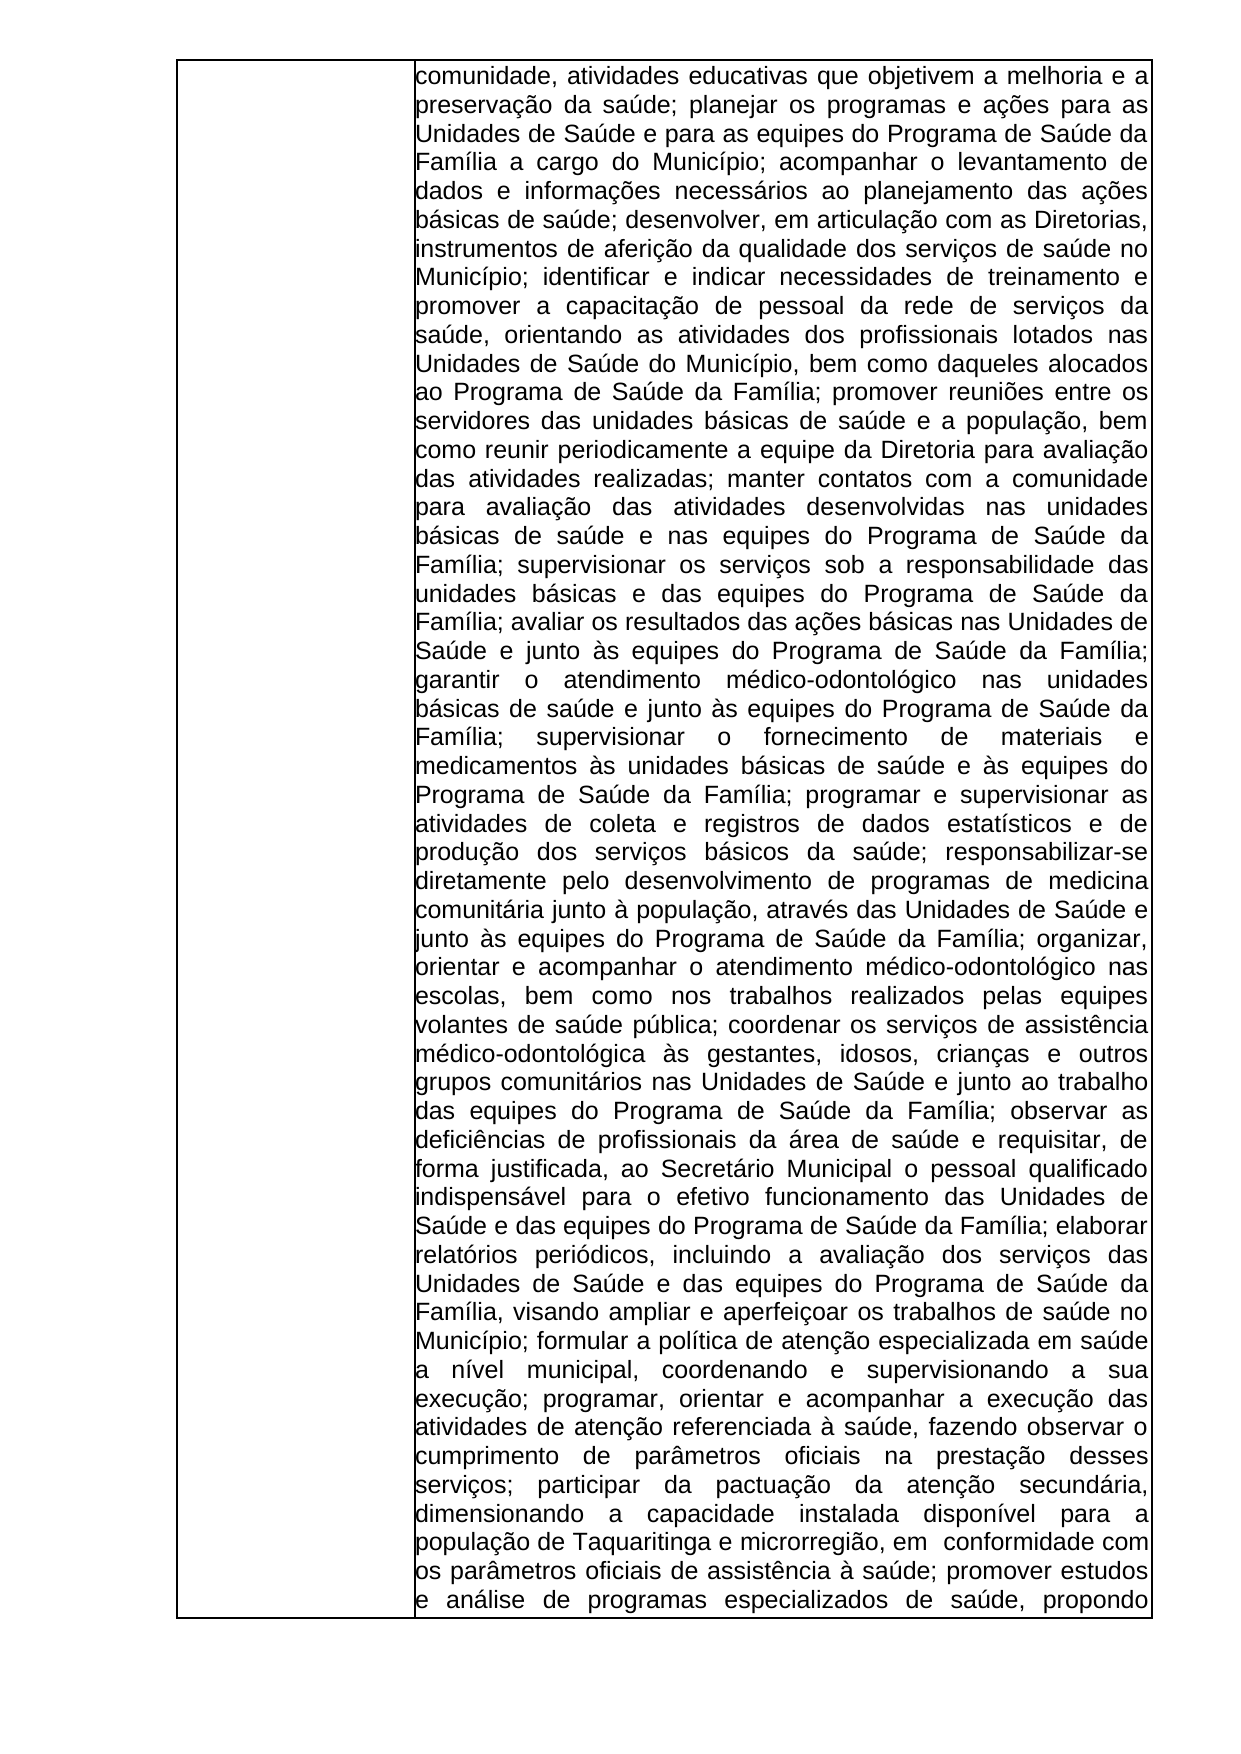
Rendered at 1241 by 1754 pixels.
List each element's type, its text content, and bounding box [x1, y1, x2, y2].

table_cell comunidade, atividades educativas que objetivem a melhoria e a preservação da saúde; planejar os programas e ações para as Unidades de Saúde e para as equipes do Programa de Saúde da Família a cargo do Município; acompanhar o levantamento de dados e informações necessários ao planejamento das ações básicas de saúde; desenvolver, em articulação com as Diretorias, instrumentos de aferição da qualidade dos serviços de saúde no Município; identificar e indicar necessidades de treinamento e promover a capacitação de pessoal da rede de serviços da saúde, orientando as atividades dos profissionais lotados nas Unidades de Saúde do Município, bem como daqueles alocados ao Programa de Saúde da Família; promover reuniões entre os servidores das unidades básicas de saúde e a população, bem como reunir periodicamente a equipe da Diretoria para avaliação das atividades realizadas; manter contatos com a comunidade para avaliação das atividades desenvolvidas nas unidades básicas de saúde e nas equipes do Programa de Saúde da Família; supervisionar os serviços sob a responsabilidade das unidades básicas e das equipes do Programa de Saúde da Família; avaliar os resultados das ações básicas nas Unidades de Saúde e junto às equipes do Programa de Saúde da Família; garantir o atendimento médico-odontológico nas unidades básicas de saúde e junto às equipes do Programa de Saúde da Família; supervisionar o fornecimento de materiais e medicamentos às unidades básicas de saúde e às equipes do Programa de Saúde da Família; programar e supervisionar as atividades de coleta e registros de dados estatísticos e de produção dos serviços básicos da saúde; responsabilizar-se diretamente pelo desenvolvimento de programas de medicina comunitária junto à população, através das Unidades de Saúde e junto às equipes do Programa de Saúde da Família; organizar, orientar e acompanhar o atendimento médico-odontológico nas escolas, bem como nos trabalhos realizados pelas equipes volantes de saúde pública; coordenar os serviços de assistência médico-odontológica às gestantes, idosos, crianças e outros grupos comunitários nas Unidades de Saúde e junto ao trabalho das equipes do Programa de Saúde da Família; observar as deficiências de profissionais da área de saúde e requisitar, de forma justificada, ao Secretário Municipal o pessoal qualificado indispensável para o efetivo funcionamento das Unidades de Saúde e das equipes do Programa de Saúde da Família; elaborar relatórios periódicos, incluindo a avaliação dos serviços das Unidades de Saúde e das equipes do Programa de Saúde da Família, visando ampliar e aperfeiçoar os trabalhos de saúde no Município; formular a política de atenção especializada em saúde a nível municipal, coordenando e supervisionando a sua execução; programar, orientar e acompanhar a execução das atividades de atenção referenciada à saúde, fazendo observar o cumprimento de parâmetros oficiais na prestação desses serviços; participar da pactuação da atenção secundária, dimensionando a capacidade instalada disponível para a população de Taquaritinga e microrregião, em conformidade com os parâmetros oficiais de assistência à saúde; promover estudos e análise de programas especializados de saúde, propondo [416, 61, 1151, 1617]
table_cell [178, 61, 414, 1617]
